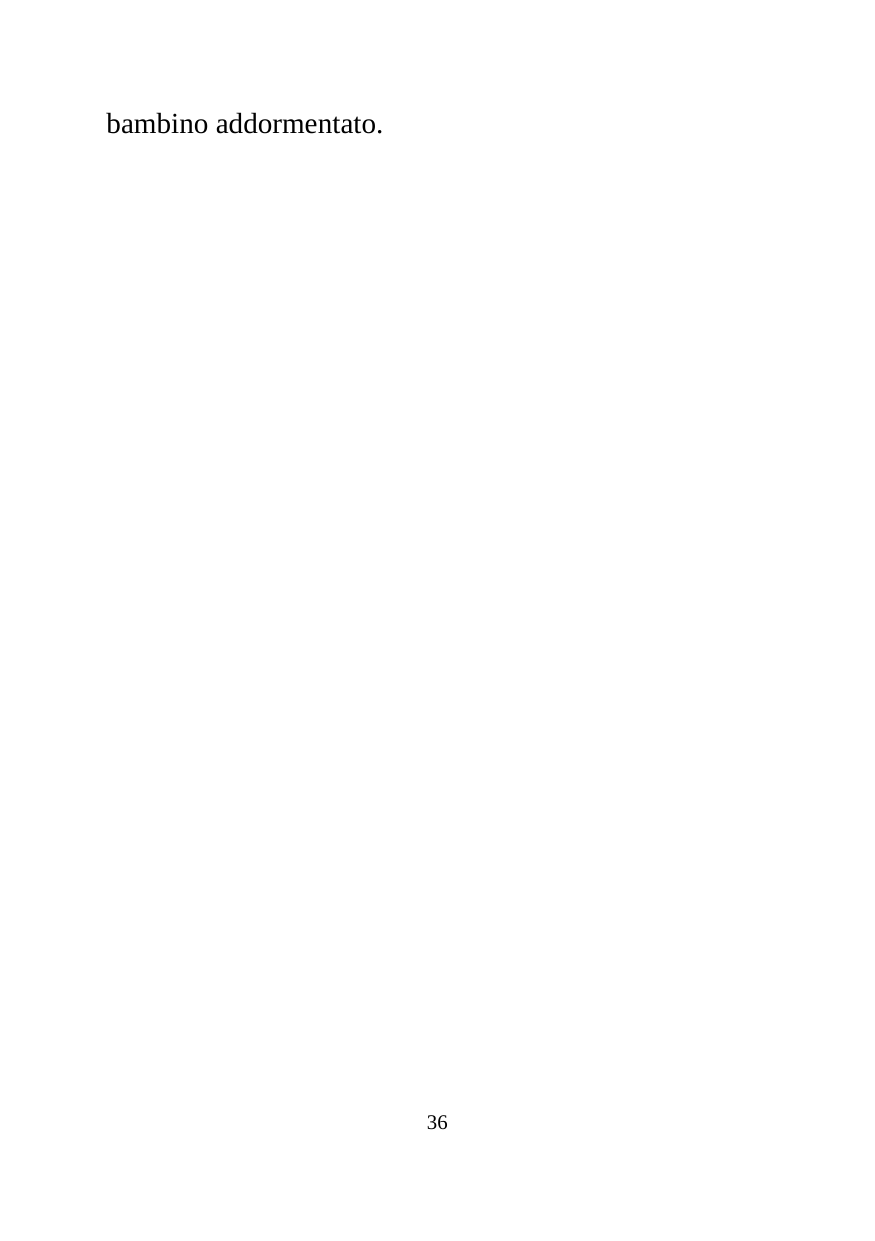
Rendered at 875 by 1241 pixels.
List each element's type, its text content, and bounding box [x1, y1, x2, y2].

text bambino addormentato. [106, 106, 768, 140]
